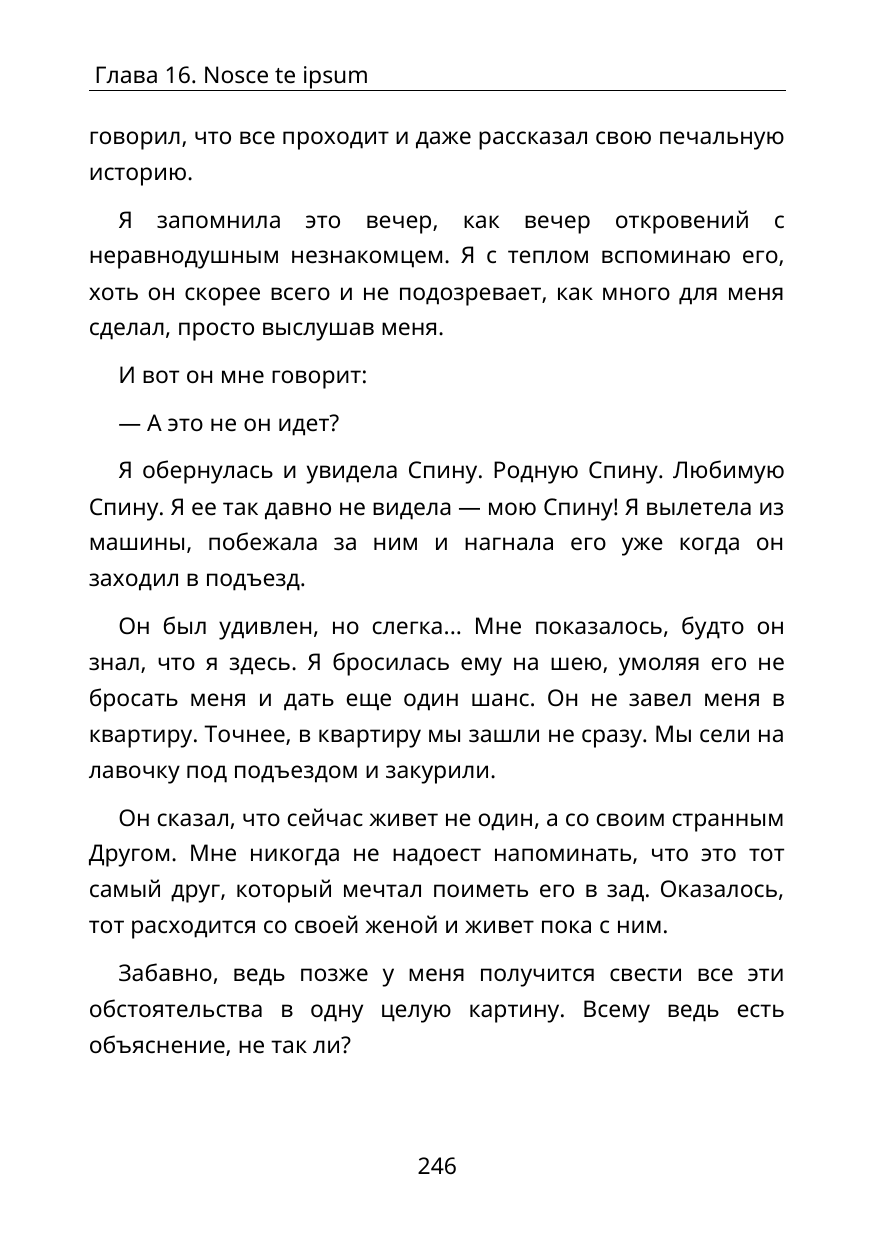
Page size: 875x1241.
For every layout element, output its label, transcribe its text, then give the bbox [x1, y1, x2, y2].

text говорил, что все проходит и даже рассказал свою печальную историю. [88, 120, 786, 187]
text Он сказал, что сейчас живет не один, а со своим странным Другом. Мне никогда не надоест напоминать, что это тот самый друг, который мечтал поиметь его в зад. Оказалось, тот расходится со своей женой и живет пока с ним. [88, 801, 786, 941]
text — А это не он идет? [88, 407, 786, 438]
text И вот он мне говорит: [88, 359, 786, 390]
text Забавно, ведь позже у меня получится свести все эти обстоятельства в одну целую картину. Всему ведь есть объяснение, не так ли? [88, 957, 786, 1060]
text Он был удивлен, но слегка... Мне показалось, будто он знал, что я здесь. Я бросилась ему на шею, умоляя его не бросать меня и дать еще один шанс. Он не завел меня в квартиру. Точнее, в квартиру мы зашли не сразу. Мы сели на лавочку под подъездом и закурили. [88, 610, 786, 785]
text Я запомнила это вечер, как вечер откровений с неравнодушным незнакомцем. Я с теплом вспоминаю его, хоть он скорее всего и не подозревает, как много для меня сделал, просто выслушав меня. [88, 203, 786, 343]
text Я обернулась и увидела Спину. Родную Спину. Любимую Спину. Я ее так давно не видела — мою Спину! Я вылетела из машины, побежала за ним и нагнала его уже когда он заходил в подъезд. [88, 454, 786, 593]
